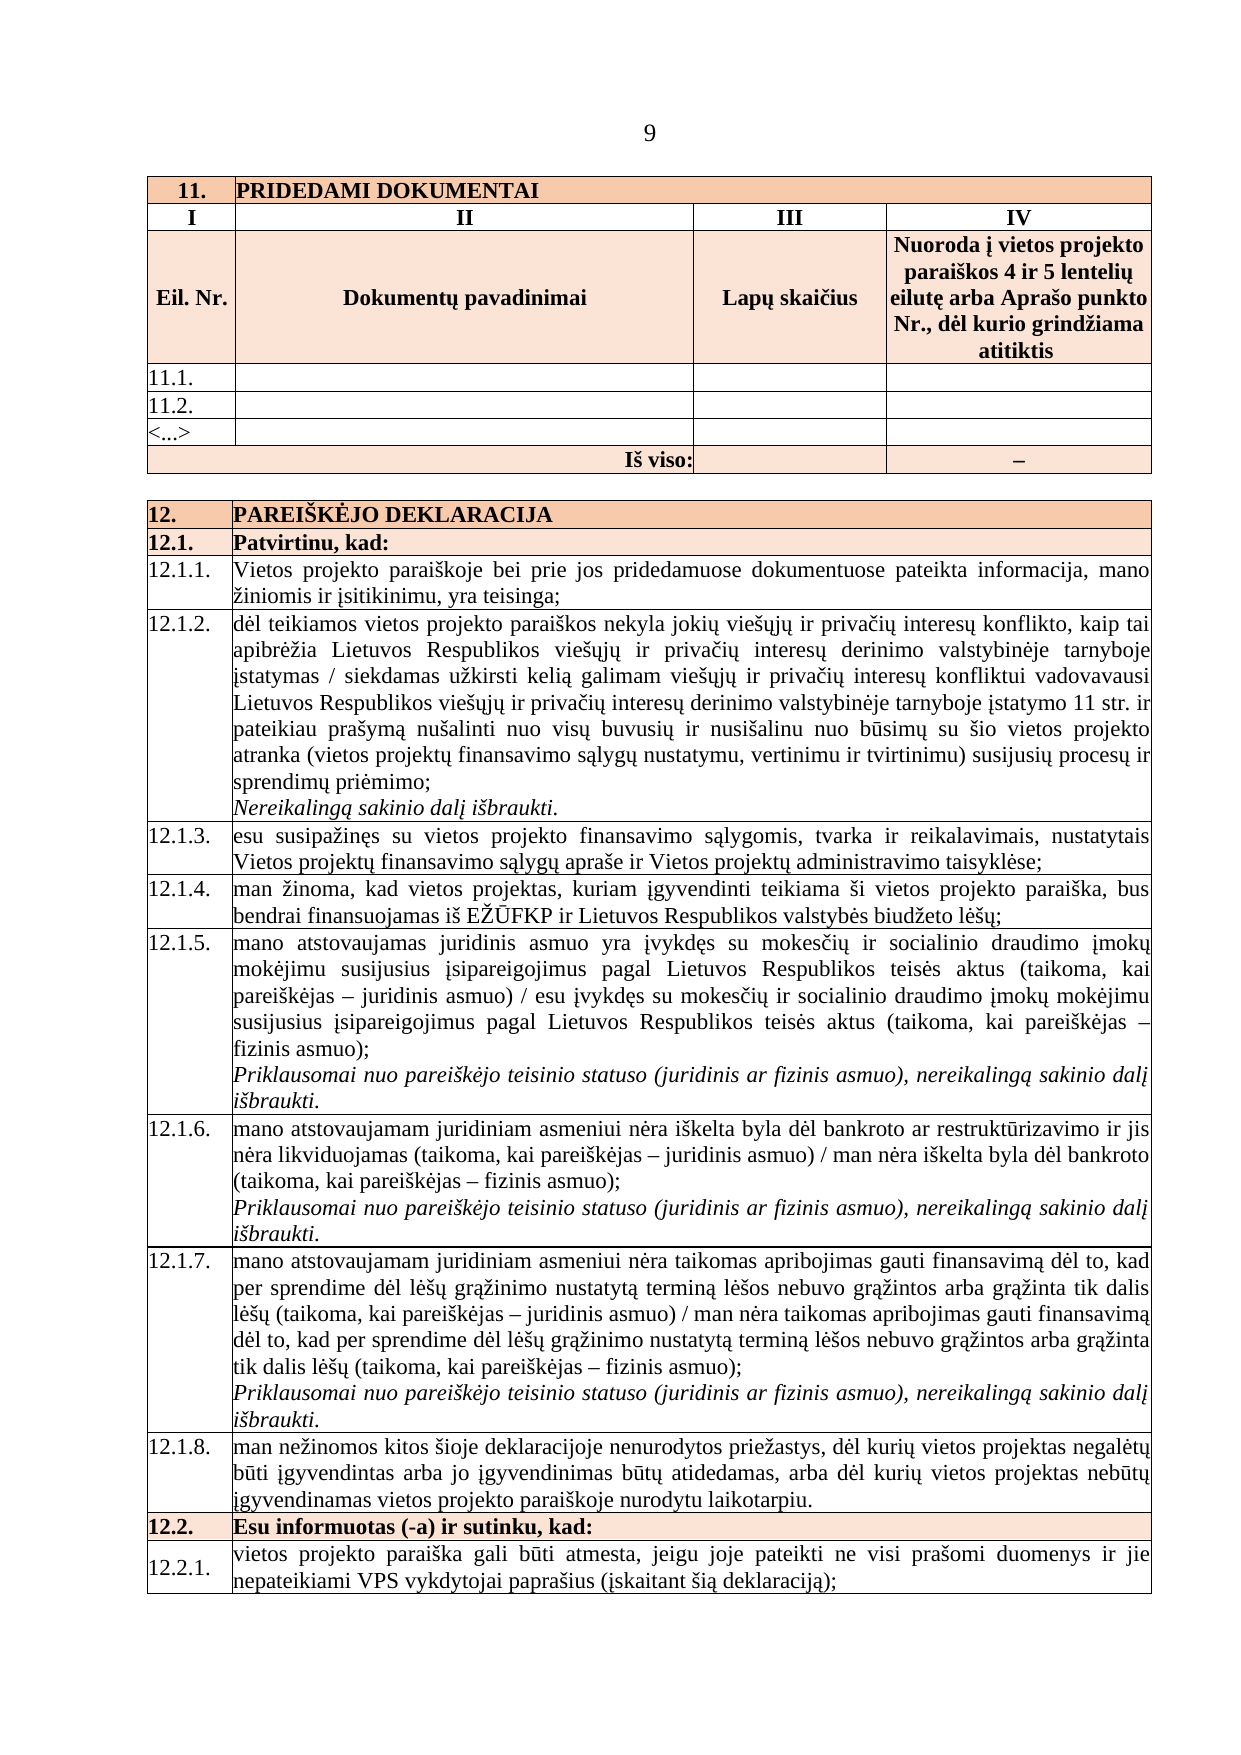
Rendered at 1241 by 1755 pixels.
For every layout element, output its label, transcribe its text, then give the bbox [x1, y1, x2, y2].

table_cell [236, 419, 693, 445]
table_header 12. [148, 501, 232, 528]
table_cell <...> [148, 419, 235, 445]
table_cell Nuoroda į vietos projekto paraiškos 4 ir 5 lentelių eilutę arba Aprašo punkto Nr., dėl kurio grindžiama atitiktis [887, 231, 1151, 363]
table_cell 12.2. [148, 1513, 232, 1539]
table_cell 12.1.7. [148, 1248, 232, 1432]
table_cell II [236, 204, 693, 230]
table_cell 12.1.8. [148, 1433, 232, 1512]
table_cell [887, 392, 1151, 418]
table_cell dėl teikiamos vietos projekto paraiškos nekyla jokių viešųjų ir privačių interesų konflikto, kaip tai apibrėžia Lietuvos Respublikos viešųjų ir privačių interesų derinimo valstybinėje tarnyboje įstatymas / siekdamas užkirsti kelią galimam viešųjų ir privačių interesų konfliktui vadovavausi Lietuvos Respublikos viešųjų ir privačių interesų derinimo valstybinėje tarnyboje įstatymo 11 str. ir pateikiau prašymą nušalinti nuo visų buvusių ir nusišalinu nuo būsimų su šio vietos projekto atranka (vietos projektų finansavimo sąlygų nustatymu, vertinimu ir tvirtinimu) susijusių procesų ir sprendimų priėmimo; Nereikalingą sakinio dalį išbraukti. [233, 610, 1151, 821]
table_cell III [694, 204, 886, 230]
table_cell Iš viso: [148, 446, 693, 473]
table_cell 12.1.3. [148, 822, 232, 874]
table_cell [694, 392, 886, 418]
table_cell [694, 419, 886, 445]
table_cell 12.1.2. [148, 610, 232, 821]
table_cell mano atstovaujamam juridiniam asmeniui nėra taikomas apribojimas gauti finansavimą dėl to, kad per sprendime dėl lėšų grąžinimo nustatytą terminą lėšos nebuvo grąžintos arba grąžinta tik dalis lėšų (taikoma, kai pareiškėjas – juridinis asmuo) / man nėra taikomas apribojimas gauti finansavimą dėl to, kad per sprendime dėl lėšų grąžinimo nustatytą terminą lėšos nebuvo grąžintos arba grąžinta tik dalis lėšų (taikoma, kai pareiškėjas – fizinis asmuo); Priklausomai nuo pareiškėjo teisinio statuso (juridinis ar fizinis asmuo), nereikalingą sakinio dalį išbraukti. [233, 1248, 1151, 1432]
table_cell man žinoma, kad vietos projektas, kuriam įgyvendinti teikiama ši vietos projekto paraiška, bus bendrai finansuojamas iš EŽŪFKP ir Lietuvos Respublikos valstybės biudžeto lėšų; [233, 875, 1151, 928]
table_cell Patvirtinu, kad: [233, 529, 1151, 555]
table_cell IV [887, 204, 1151, 230]
table_cell man nežinomos kitos šioje deklaracijoje nenurodytos priežastys, dėl kurių vietos projektas negalėtų būti įgyvendintas arba jo įgyvendinimas būtų atidedamas, arba dėl kurių vietos projektas nebūtų įgyvendinamas vietos projekto paraiškoje nurodytu laikotarpiu. [233, 1433, 1151, 1512]
table_cell 12.1.6. [148, 1115, 232, 1246]
table_cell esu susipažinęs su vietos projekto finansavimo sąlygomis, tvarka ir reikalavimais, nustatytais Vietos projektų finansavimo sąlygų apraše ir Vietos projektų administravimo taisyklėse; [233, 822, 1151, 874]
table_cell mano atstovaujamam juridiniam asmeniui nėra iškelta byla dėl bankroto ar restruktūrizavimo ir jis nėra likviduojamas (taikoma, kai pareiškėjas – juridinis asmuo) / man nėra iškelta byla dėl bankroto (taikoma, kai pareiškėjas – fizinis asmuo); Priklausomai nuo pareiškėjo teisinio statuso (juridinis ar fizinis asmuo), nereikalingą sakinio dalį išbraukti. [233, 1115, 1151, 1246]
table_cell 11.1. [148, 364, 235, 391]
table_header 11. [148, 177, 235, 203]
table_cell [236, 364, 693, 391]
table_cell 12.1.5. [148, 929, 232, 1114]
table_cell Vietos projekto paraiškoje bei prie jos pridedamuose dokumentuose pateikta informacija, mano žiniomis ir įsitikinimu, yra teisinga; [233, 556, 1151, 609]
table_header PRIDEDAMI DOKUMENTAI [236, 177, 1151, 203]
table_cell Esu informuotas (-a) ir sutinku, kad: [233, 1513, 1151, 1539]
table_cell vietos projekto paraiška gali būti atmesta, jeigu joje pateikti ne visi prašomi duomenys ir jie nepateikiami VPS vykdytojai paprašius (įskaitant šią deklaraciją); [233, 1541, 1151, 1593]
table_cell – [887, 446, 1151, 473]
table_cell Lapų skaičius [694, 231, 886, 363]
table_header PAREIŠKĖJO DEKLARACIJA [233, 501, 1151, 528]
table_cell 12.1. [148, 529, 232, 555]
table_cell Eil. Nr. [148, 231, 235, 363]
table_cell I [148, 204, 235, 230]
table_cell mano atstovaujamas juridinis asmuo yra įvykdęs su mokesčių ir socialinio draudimo įmokų mokėjimu susijusius įsipareigojimus pagal Lietuvos Respublikos teisės aktus (taikoma, kai pareiškėjas – juridinis asmuo) / esu įvykdęs su mokesčių ir socialinio draudimo įmokų mokėjimu susijusius įsipareigojimus pagal Lietuvos Respublikos teisės aktus (taikoma, kai pareiškėjas – fizinis asmuo); Priklausomai nuo pareiškėjo teisinio statuso (juridinis ar fizinis asmuo), nereikalingą sakinio dalį išbraukti. [233, 929, 1151, 1114]
table_cell [694, 364, 886, 391]
table_cell 12.1.1. [148, 556, 232, 609]
table_cell [887, 364, 1151, 391]
table_cell [694, 446, 886, 473]
table_cell 12.1.4. [148, 875, 232, 928]
table_cell [236, 392, 693, 418]
table_cell [887, 419, 1151, 445]
table_cell Dokumentų pavadinimai [236, 231, 693, 363]
table_cell 12.2.1. [148, 1541, 232, 1593]
table_cell 11.2. [148, 392, 235, 418]
